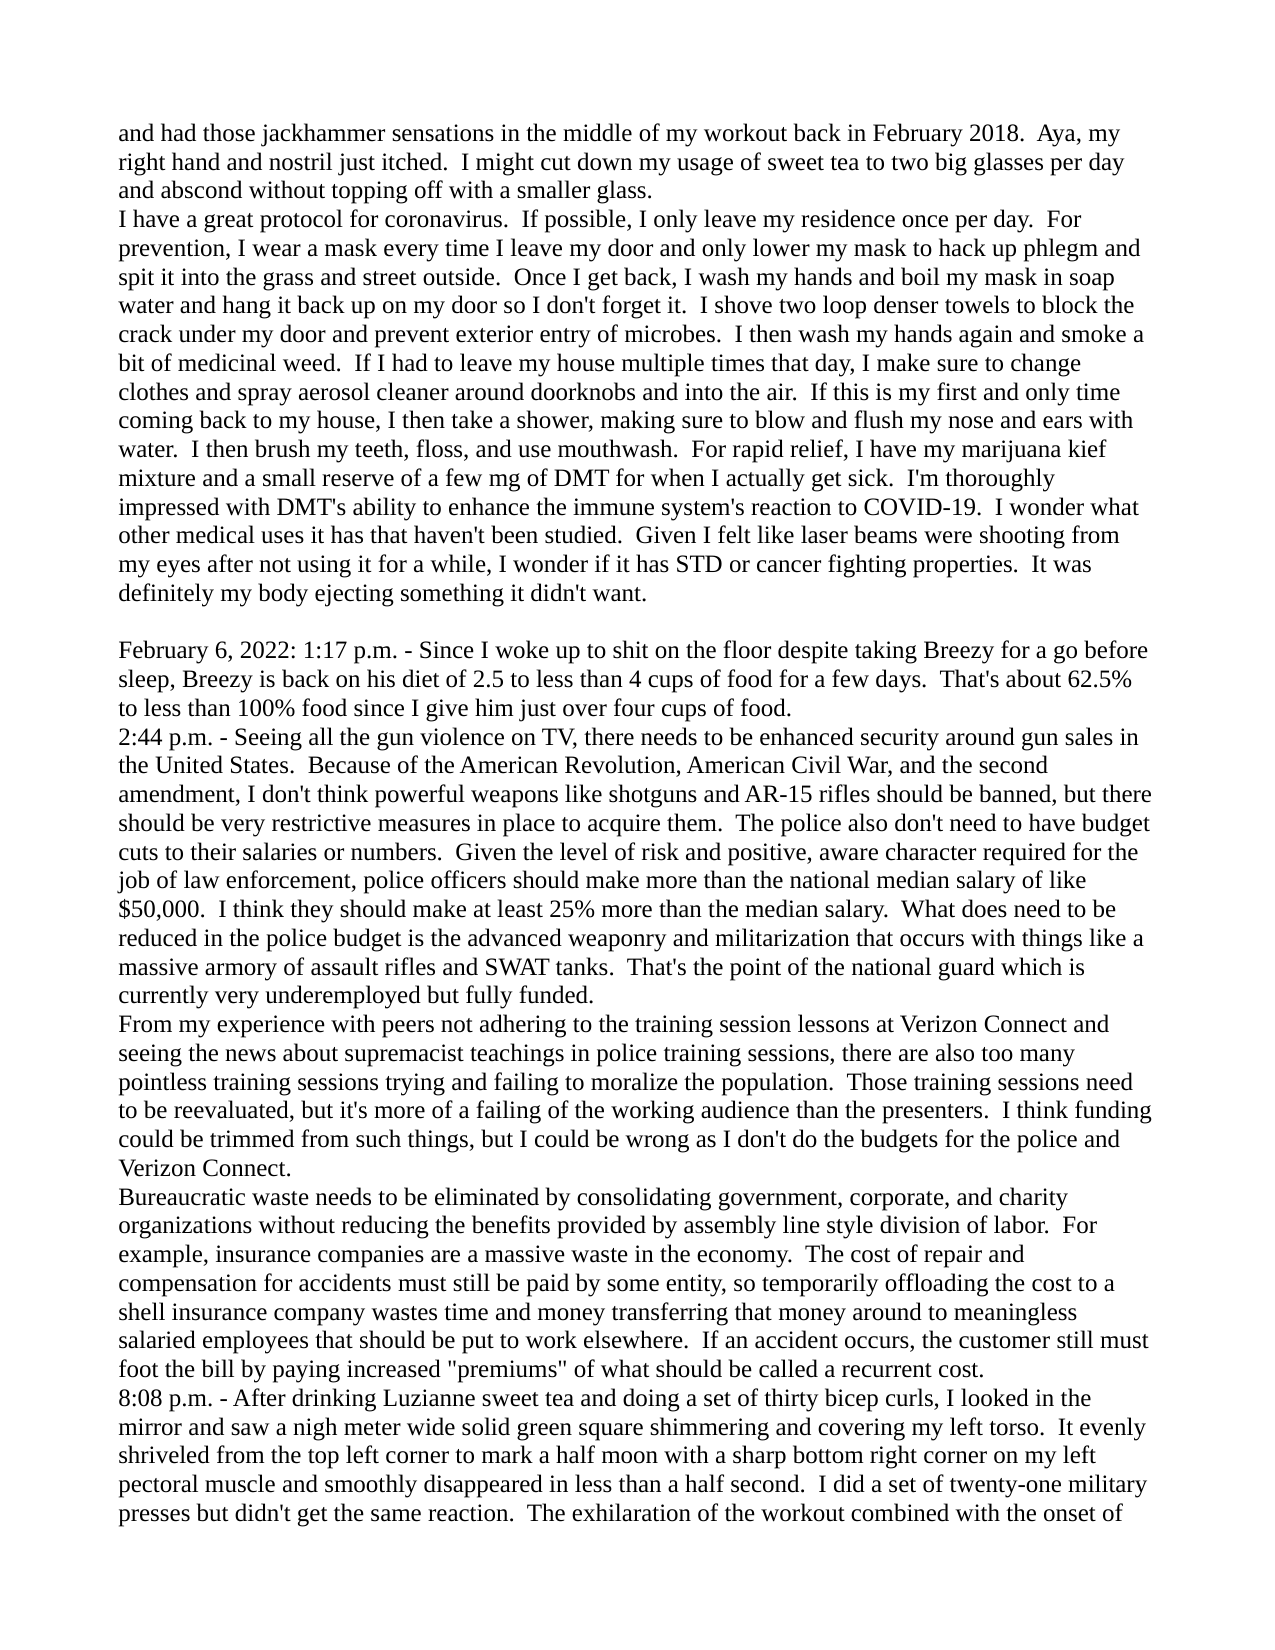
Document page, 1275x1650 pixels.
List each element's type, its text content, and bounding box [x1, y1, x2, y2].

text and had those jackhammer sensations in the middle of my workout back in February 2018. Aya, my right hand and nostril just itched. I might cut down my usage of sweet tea to two big glasses per day and abscond without topping off with a smaller glass. [118, 118, 1157, 204]
text Bureaucratic waste needs to be eliminated by consolidating government, corporate, and charity organizations without reducing the benefits provided by assembly line style division of labor. For example, insurance companies are a massive waste in the economy. The cost of repair and compensation for accidents must still be paid by some entity, so temporarily offloading the cost to a shell insurance company wastes time and money transferring that money around to meaningless salaried employees that should be put to work elsewhere. If an accident occurs, the customer still must foot the bill by paying increased "premiums" of what should be called a recurrent cost. [118, 1182, 1157, 1383]
text I have a great protocol for coronavirus. If possible, I only leave my residence once per day. For prevention, I wear a mask every time I leave my door and only lower my mask to hack up phlegm and spit it into the grass and street outside. Once I get back, I wash my hands and boil my mask in soap water and hang it back up on my door so I don't forget it. I shove two loop denser towels to block the crack under my door and prevent exterior entry of microbes. I then wash my hands again and smoke a bit of medicinal weed. If I had to leave my house multiple times that day, I make sure to change clothes and spray aerosol cleaner around doorknobs and into the air. If this is my first and only time coming back to my house, I then take a shower, making sure to blow and flush my nose and ears with water. I then brush my teeth, floss, and use mouthwash. For rapid relief, I have my marijuana kief mixture and a small reserve of a few mg of DMT for when I actually get sick. I'm thoroughly impressed with DMT's ability to enhance the immune system's reaction to COVID-19. I wonder what other medical uses it has that haven't been studied. Given I felt like laser beams were shooting from my eyes after not using it for a while, I wonder if it has STD or cancer fighting properties. It was definitely my body ejecting something it didn't want. [118, 204, 1157, 607]
text 8:08 p.m. - After drinking Luzianne sweet tea and doing a set of thirty bicep curls, I looked in the mirror and saw a nigh meter wide solid green square shimmering and covering my left torso. It evenly shriveled from the top left corner to mark a half moon with a sharp bottom right corner on my left pectoral muscle and smoothly disappeared in less than a half second. I did a set of twenty-one military presses but didn't get the same reaction. The exhilaration of the workout combined with the onset of [118, 1383, 1157, 1527]
text February 6, 2022: 1:17 p.m. - Since I woke up to shit on the floor despite taking Breezy for a go before sleep, Breezy is back on his diet of 2.5 to less than 4 cups of food for a few days. That's about 62.5% to less than 100% food since I give him just over four cups of food. [118, 636, 1157, 722]
text From my experience with peers not adhering to the training session lessons at Verizon Connect and seeing the news about supremacist teachings in police training sessions, there are also too many pointless training sessions trying and failing to moralize the population. Those training sessions need to be reevaluated, but it's more of a failing of the working audience than the presenters. I think funding could be trimmed from such things, but I could be wrong as I don't do the budgets for the police and Verizon Connect. [118, 1009, 1157, 1182]
text 2:44 p.m. - Seeing all the gun violence on TV, there needs to be enhanced security around gun sales in the United States. Because of the American Revolution, American Civil War, and the second amendment, I don't think powerful weapons like shotguns and AR-15 rifles should be banned, but there should be very restrictive measures in place to acquire them. The police also don't need to have budget cuts to their salaries or numbers. Given the level of risk and positive, aware character required for the job of law enforcement, police officers should make more than the national median salary of like $50,000. I think they should make at least 25% more than the median salary. What does need to be reduced in the police budget is the advanced weaponry and militarization that occurs with things like a massive armory of assault rifles and SWAT tanks. That's the point of the national guard which is currently very underemployed but fully funded. [118, 722, 1157, 1009]
